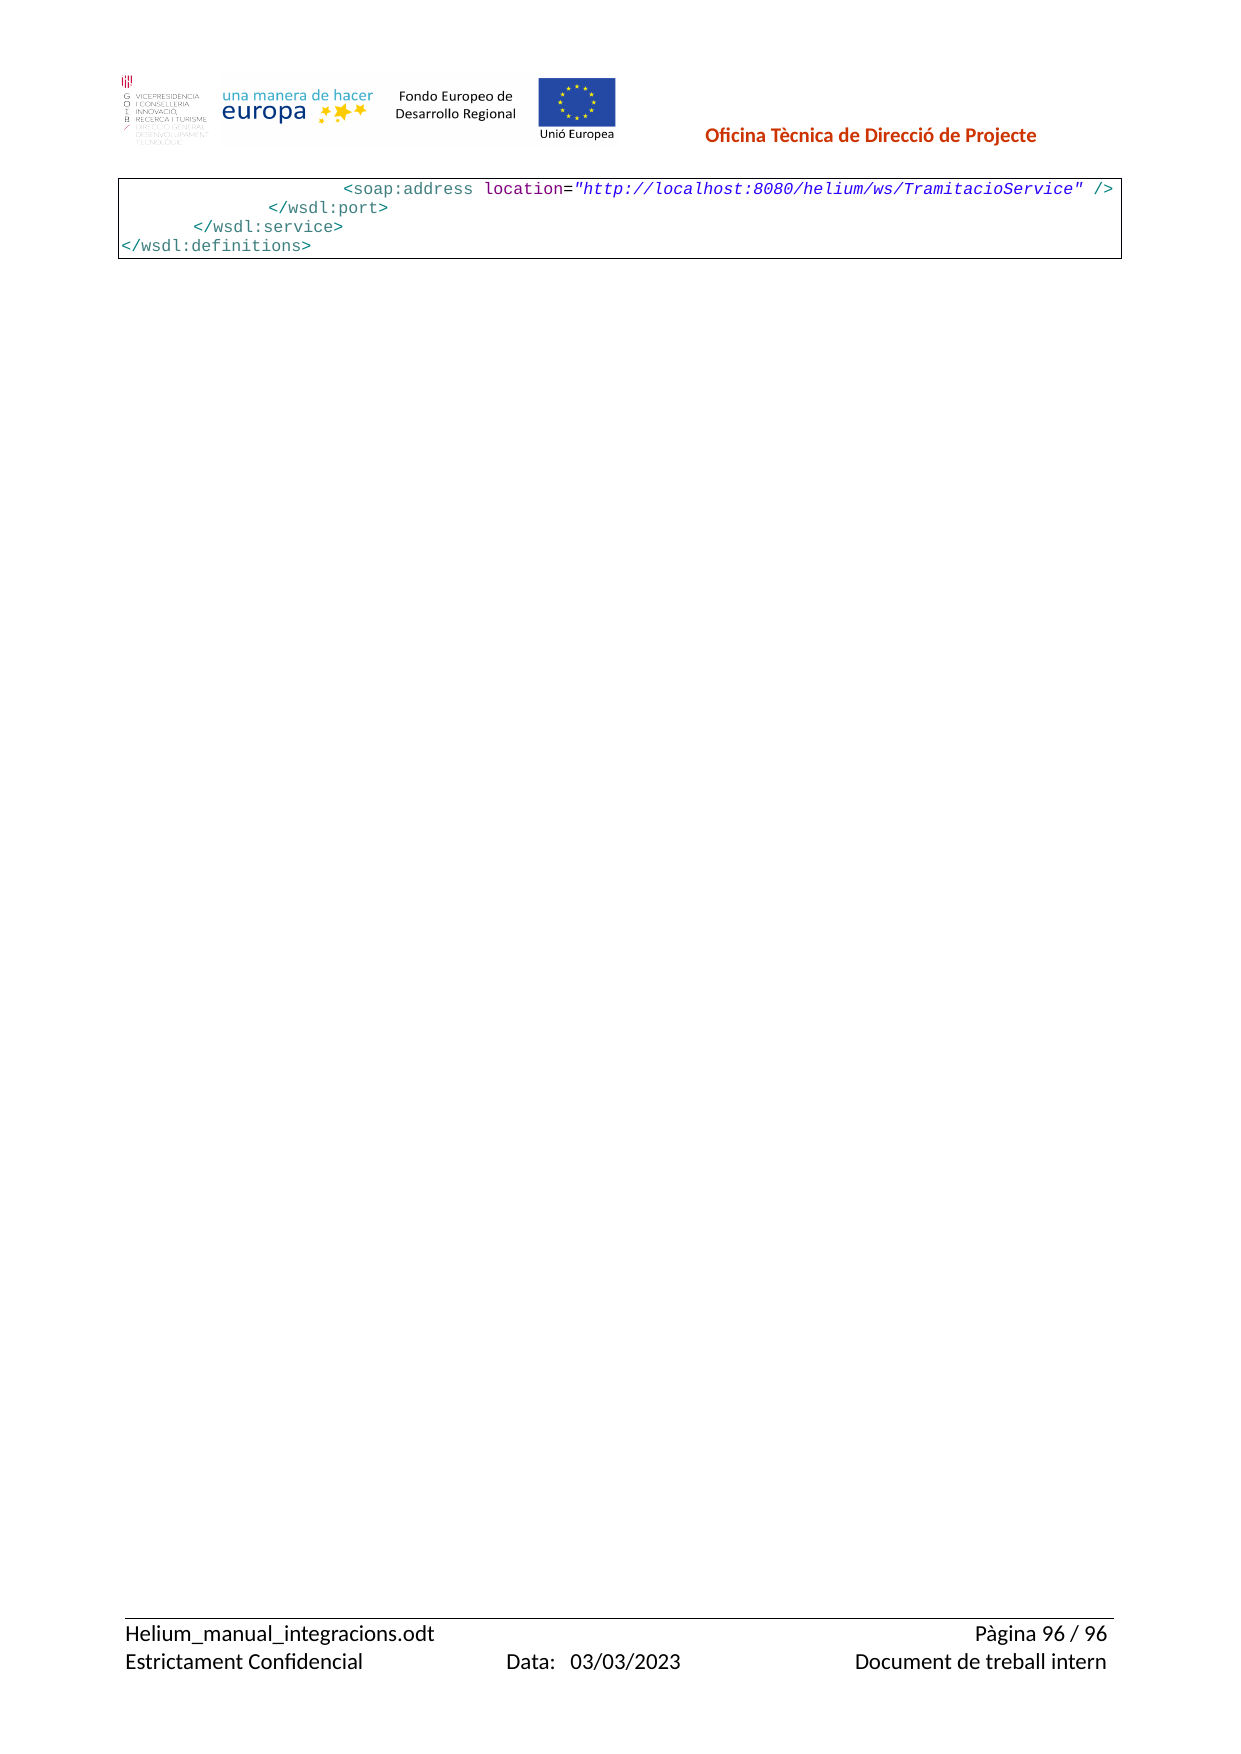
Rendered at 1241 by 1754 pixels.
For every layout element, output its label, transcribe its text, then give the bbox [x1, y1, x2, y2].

picture [219, 73, 621, 147]
text </wsdl:definitions> [119, 234, 1121, 258]
text <soap:address location="http://localhost:8080/helium/ws/TramitacioService" /> [119, 179, 1121, 197]
picture [118, 73, 213, 147]
text </wsdl:service> [119, 215, 1121, 234]
text </wsdl:port> [119, 197, 1121, 215]
